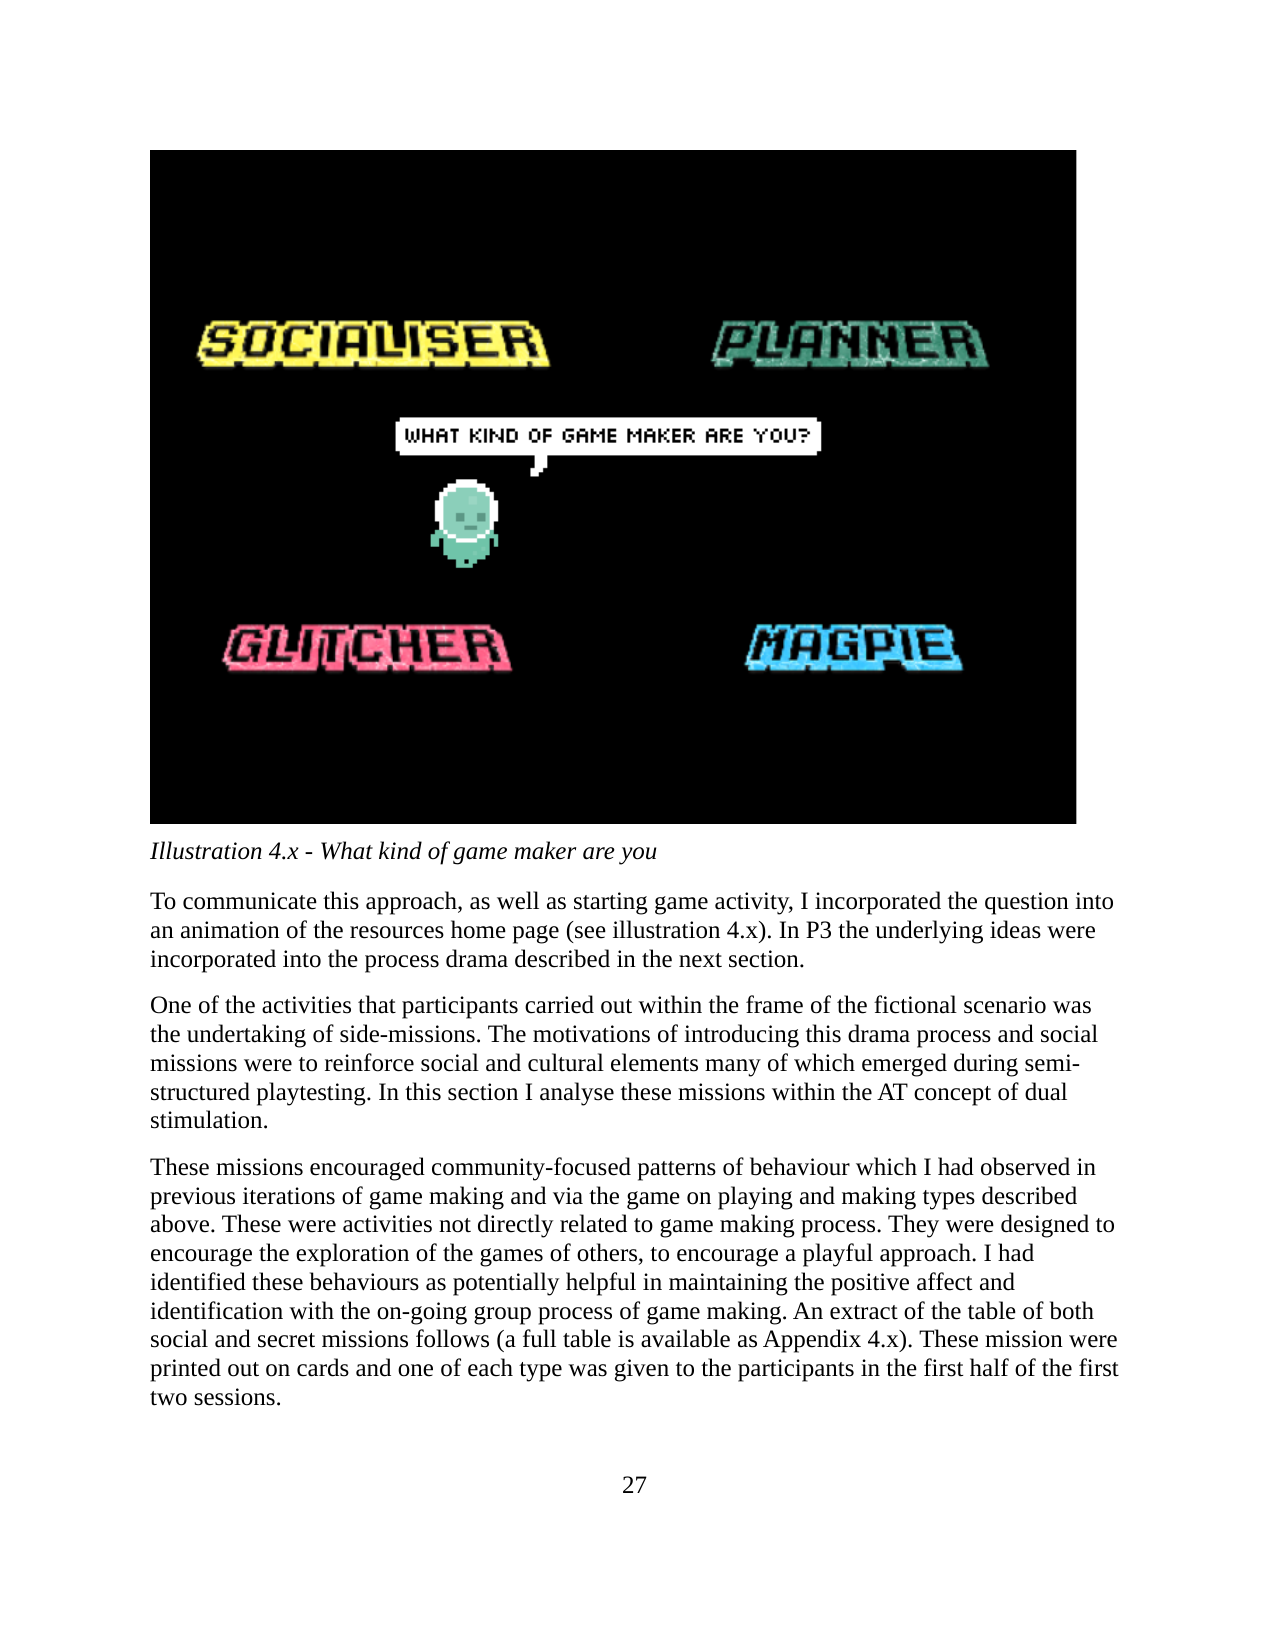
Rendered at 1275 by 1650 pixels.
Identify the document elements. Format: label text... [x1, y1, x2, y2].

text Illustration 4.x - What kind of game maker are you [150, 836, 1125, 865]
text These missions encouraged community-focused patterns of behaviour which I had observed in previous iterations of game making and via the game on playing and making types described above. These were activities not directly related to game making process. They were designed to encourage the exploration of the games of others, to encourage a playful approach. I had identified these behaviours as potentially helpful in maintaining the positive affect and identification with the on-going group process of game making. An extract of the table of both social and secret missions follows (a full table is available as Appendix 4.x). These mission were printed out on cards and one of each type was given to the participants in the first half of the first two sessions. [150, 1152, 1125, 1411]
text One of the activities that participants carried out within the frame of the fictional scenario was the undertaking of side-missions. The motivations of introducing this drama process and social missions were to reinforce social and cultural elements many of which emerged during semi-structured playtesting. In this section I analyse these missions within the AT concept of dual stimulation. [150, 990, 1125, 1134]
picture [150, 150, 1077, 824]
text To communicate this approach, as well as starting game activity, I incorporated the question into an animation of the resources home page (see illustration 4.x). In P3 the underlying ideas were incorporated into the process drama described in the next section. [150, 886, 1125, 972]
